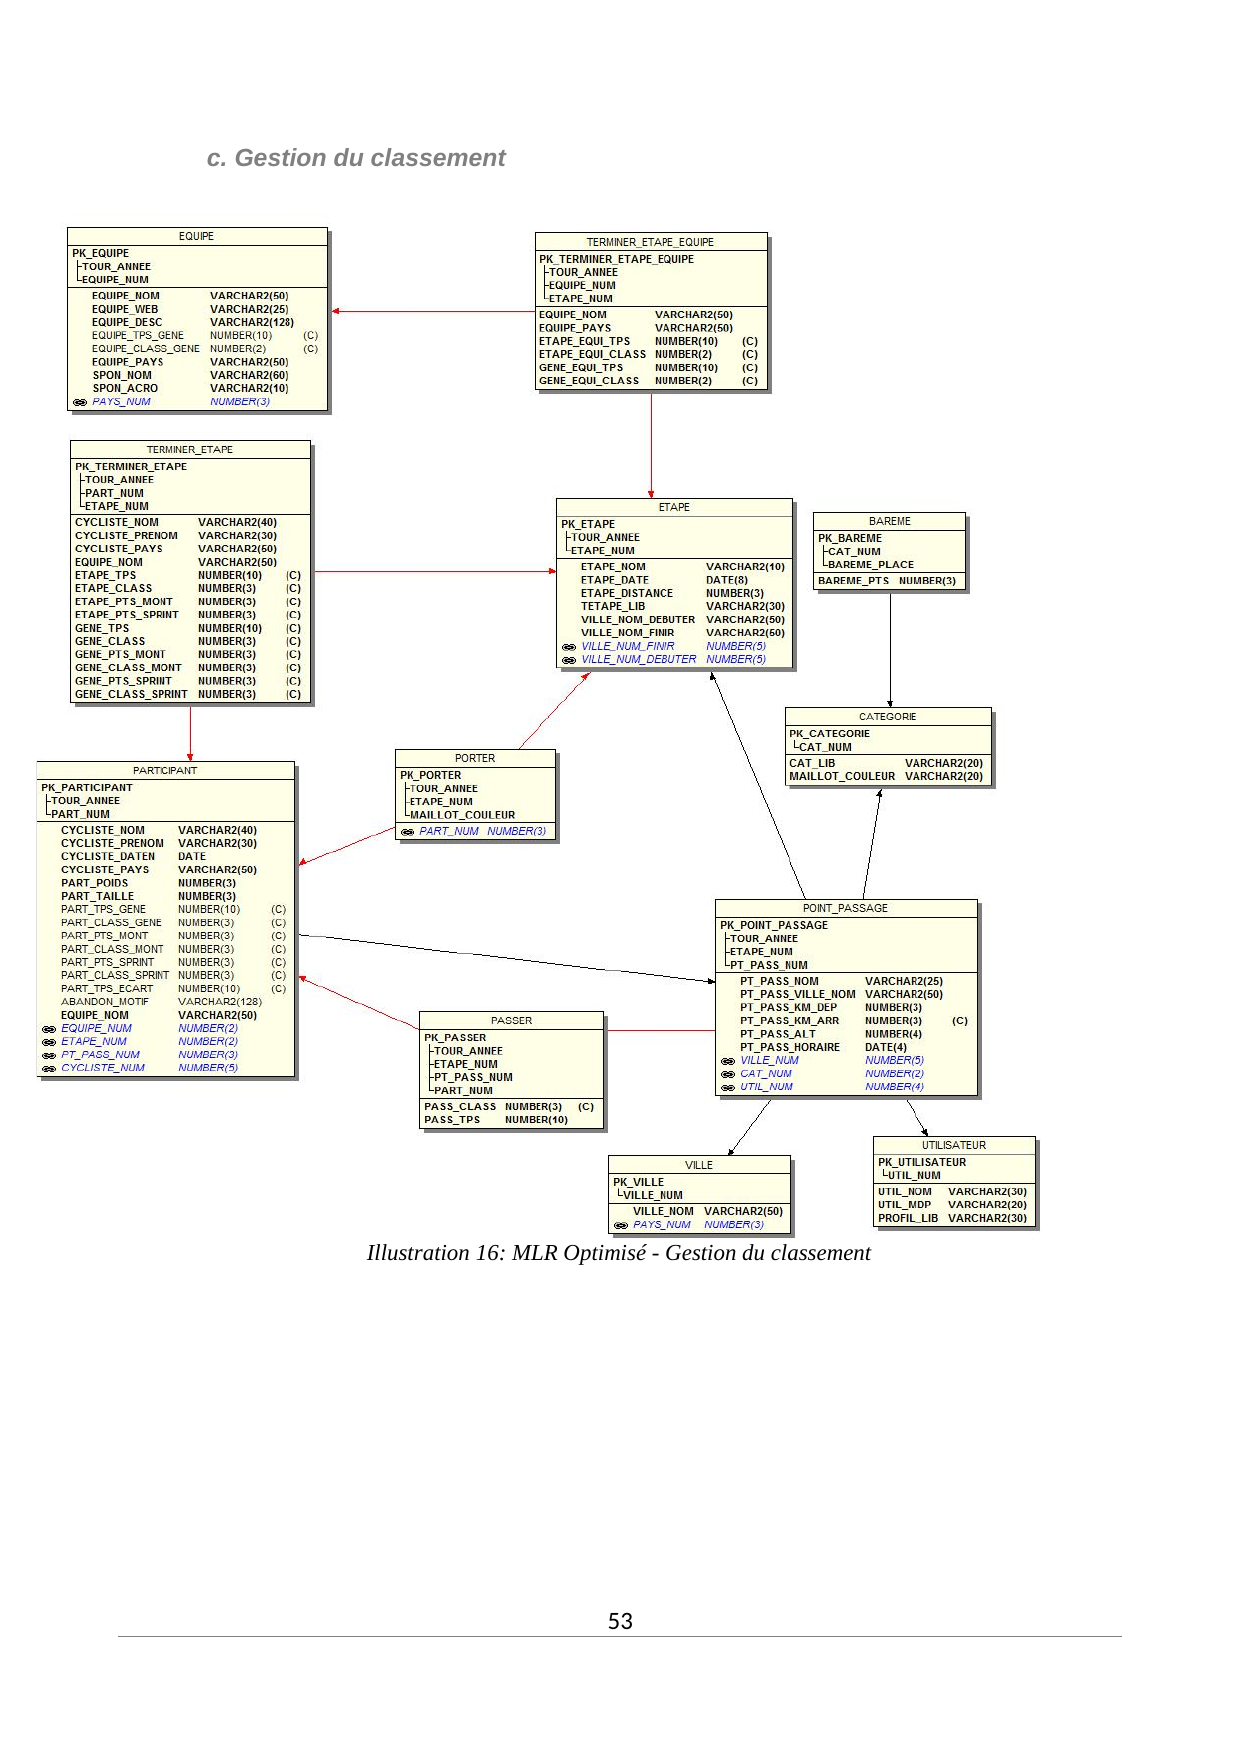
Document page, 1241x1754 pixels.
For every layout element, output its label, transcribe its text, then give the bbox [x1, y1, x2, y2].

picture [36, 214, 1041, 1239]
text Illustration 16: MLR Optimisé - Gestion du classement [37, 1239, 1203, 1265]
subtitle Gestion du classement [207, 143, 1122, 171]
